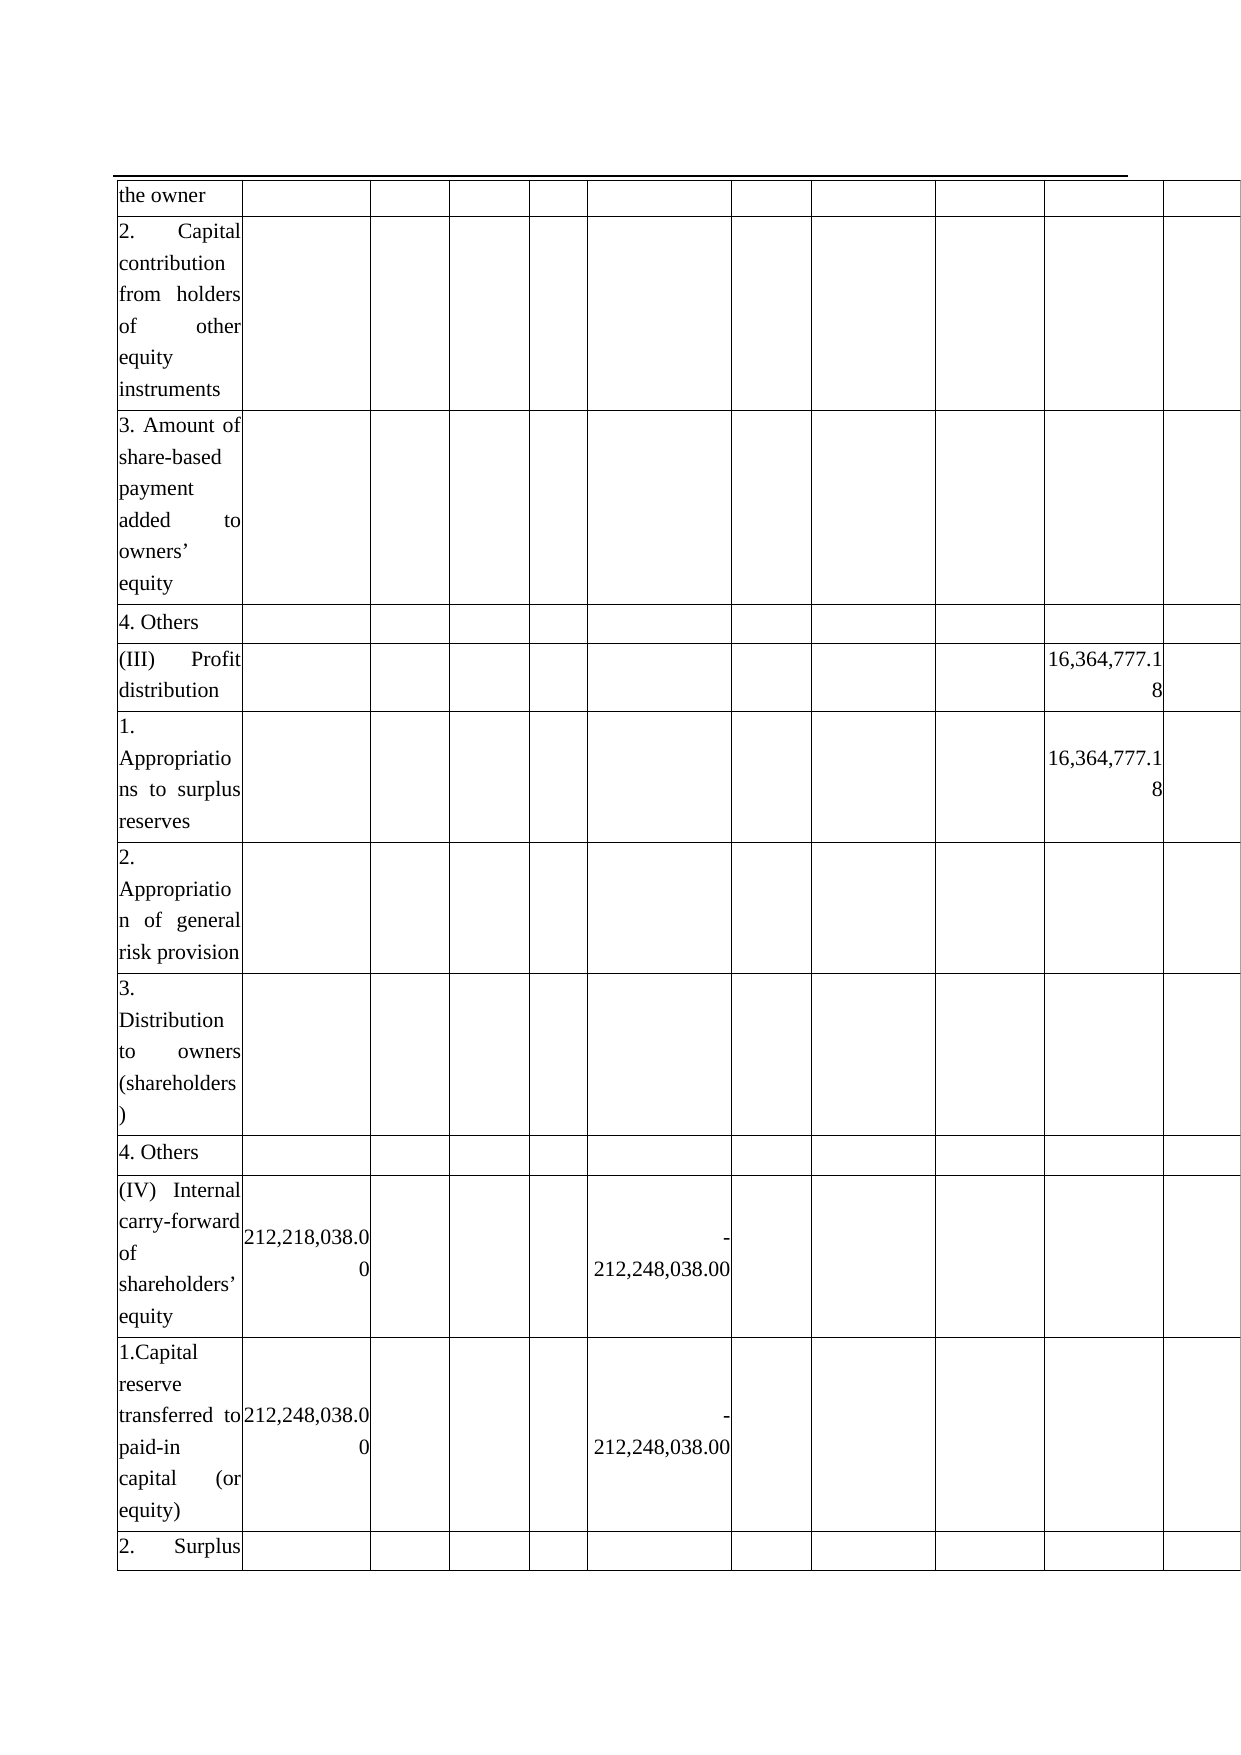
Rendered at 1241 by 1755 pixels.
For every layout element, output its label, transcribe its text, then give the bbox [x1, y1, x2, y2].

table_cell [936, 605, 1044, 643]
table_cell [371, 1136, 449, 1174]
table_cell [588, 712, 731, 842]
table_cell [243, 843, 370, 973]
table_cell [1164, 843, 1240, 973]
table_cell [812, 411, 935, 603]
table_cell [530, 217, 587, 410]
table_cell [732, 605, 811, 643]
table_cell [450, 1338, 529, 1531]
table_cell [732, 1176, 811, 1337]
table_cell [1164, 411, 1240, 603]
table_cell (IV) Internal carry-forward of shareholders’ equity [118, 1176, 242, 1337]
table_cell [812, 1176, 935, 1337]
table_cell [371, 1176, 449, 1337]
table_cell [588, 974, 731, 1135]
table_cell [530, 974, 587, 1135]
table_cell [530, 605, 587, 643]
table_cell 212,218,038.00 [243, 1176, 370, 1337]
table_cell [732, 1136, 811, 1174]
table_cell [113, 216, 117, 410]
table_cell (III) Profit distribution [118, 644, 242, 711]
table_cell [812, 712, 935, 842]
table_cell 16,364,777.18 [1045, 712, 1163, 842]
table_cell [812, 1136, 935, 1174]
table_cell [530, 1176, 587, 1337]
table_cell [450, 1532, 529, 1570]
table_cell [812, 217, 935, 410]
table_cell [113, 604, 117, 643]
table_cell [530, 181, 587, 216]
table_cell [371, 974, 449, 1135]
table_cell [588, 843, 731, 973]
table_cell [588, 644, 731, 711]
table_cell [450, 1176, 529, 1337]
table_cell [936, 843, 1044, 973]
table_cell [936, 1136, 1044, 1174]
table_cell [450, 974, 529, 1135]
table_cell 16,364,777.18 [1045, 644, 1163, 711]
table_cell [371, 411, 449, 603]
table_cell [450, 644, 529, 711]
table_cell [936, 1176, 1044, 1337]
table_cell [530, 1136, 587, 1174]
table_cell [243, 644, 370, 711]
table_cell [243, 1136, 370, 1174]
table_cell 4. Others [118, 605, 242, 643]
table_cell [1045, 974, 1163, 1135]
table_cell [371, 1338, 449, 1531]
table_cell [371, 843, 449, 973]
table_cell [243, 181, 370, 216]
table_cell [588, 605, 731, 643]
table_cell [936, 644, 1044, 711]
table_cell [1045, 1532, 1163, 1570]
table_cell [936, 712, 1044, 842]
table_cell 212,248,038.00 [243, 1338, 370, 1531]
table_cell [450, 843, 529, 973]
table_cell [1164, 644, 1240, 711]
table_cell [1164, 1176, 1240, 1337]
table_cell [113, 643, 117, 711]
table_cell [936, 217, 1044, 410]
table_cell [812, 605, 935, 643]
table_cell [936, 1338, 1044, 1531]
table_cell [732, 712, 811, 842]
table_cell [588, 1532, 731, 1570]
table_cell [936, 411, 1044, 603]
table_cell [1045, 1136, 1163, 1174]
table_cell [936, 181, 1044, 216]
table_cell [812, 974, 935, 1135]
table_cell [450, 1136, 529, 1174]
table_cell [1164, 1338, 1240, 1531]
table_cell [113, 1135, 117, 1174]
table_cell [371, 217, 449, 410]
table_cell [530, 644, 587, 711]
table_cell [530, 843, 587, 973]
table_cell [113, 973, 117, 1135]
table_cell 1.Capital reserve transferred to paid-in capital (or equity) [118, 1338, 242, 1531]
table_cell [530, 1338, 587, 1531]
table_cell [732, 181, 811, 216]
table_cell [588, 411, 731, 603]
table_cell [732, 974, 811, 1135]
table_cell [113, 1531, 117, 1570]
table_cell [371, 181, 449, 216]
table_cell [371, 605, 449, 643]
table_cell [1164, 712, 1240, 842]
table_cell [1164, 974, 1240, 1135]
table_cell [1045, 843, 1163, 973]
table_cell [732, 411, 811, 603]
table_cell [371, 1532, 449, 1570]
table_cell [1045, 1338, 1163, 1531]
table_cell [1164, 605, 1240, 643]
table_cell [530, 712, 587, 842]
table_cell [588, 181, 731, 216]
table_cell [588, 217, 731, 410]
table_cell [113, 180, 117, 216]
table_cell 3. Amount of share-based payment added to owners’ equity [118, 411, 242, 603]
table_cell 3. Distribution to owners (shareholders) [118, 974, 242, 1135]
table_cell [371, 712, 449, 842]
table_cell [1045, 1176, 1163, 1337]
table_cell [812, 843, 935, 973]
table_cell [812, 1338, 935, 1531]
table_cell [450, 181, 529, 216]
table_cell [113, 410, 117, 603]
table_cell [450, 712, 529, 842]
table_cell [1164, 1532, 1240, 1570]
table_cell [113, 842, 117, 973]
table_cell [1164, 181, 1240, 216]
table_cell [812, 181, 935, 216]
table_cell [936, 1532, 1044, 1570]
table_cell [243, 712, 370, 842]
table_cell 4. Others [118, 1136, 242, 1174]
table_cell [1045, 605, 1163, 643]
table_cell 1. Appropriations to surplus reserves [118, 712, 242, 842]
table_cell [530, 411, 587, 603]
table_cell [243, 605, 370, 643]
table_cell [450, 605, 529, 643]
table_cell [812, 1532, 935, 1570]
table_cell [243, 411, 370, 603]
table_cell [1045, 217, 1163, 410]
table_cell [732, 217, 811, 410]
table_cell -212,248,038.00 [588, 1176, 731, 1337]
table_cell [732, 644, 811, 711]
table_cell 2. Capital contribution from holders of other equity instruments [118, 217, 242, 410]
table_cell [732, 1532, 811, 1570]
table_cell [450, 217, 529, 410]
table_cell [812, 644, 935, 711]
table_cell 2. Appropriation of general risk provision [118, 843, 242, 973]
table_cell [243, 974, 370, 1135]
table_cell [243, 1532, 370, 1570]
table_cell [243, 217, 370, 410]
table_cell [732, 843, 811, 973]
table_cell [113, 1175, 117, 1337]
table_cell [936, 974, 1044, 1135]
table_cell [588, 1136, 731, 1174]
table_cell [732, 1338, 811, 1531]
table_cell [1045, 411, 1163, 603]
table_cell the owner [118, 181, 242, 216]
table_cell [530, 1532, 587, 1570]
table_cell [1164, 1136, 1240, 1174]
table_cell [450, 411, 529, 603]
table_cell [371, 644, 449, 711]
table_cell [1045, 181, 1163, 216]
table_cell -212,248,038.00 [588, 1338, 731, 1531]
table_cell [113, 1337, 117, 1531]
table_cell [1164, 217, 1240, 410]
table_cell 2. Surplus [118, 1532, 242, 1570]
table_cell [113, 711, 117, 842]
